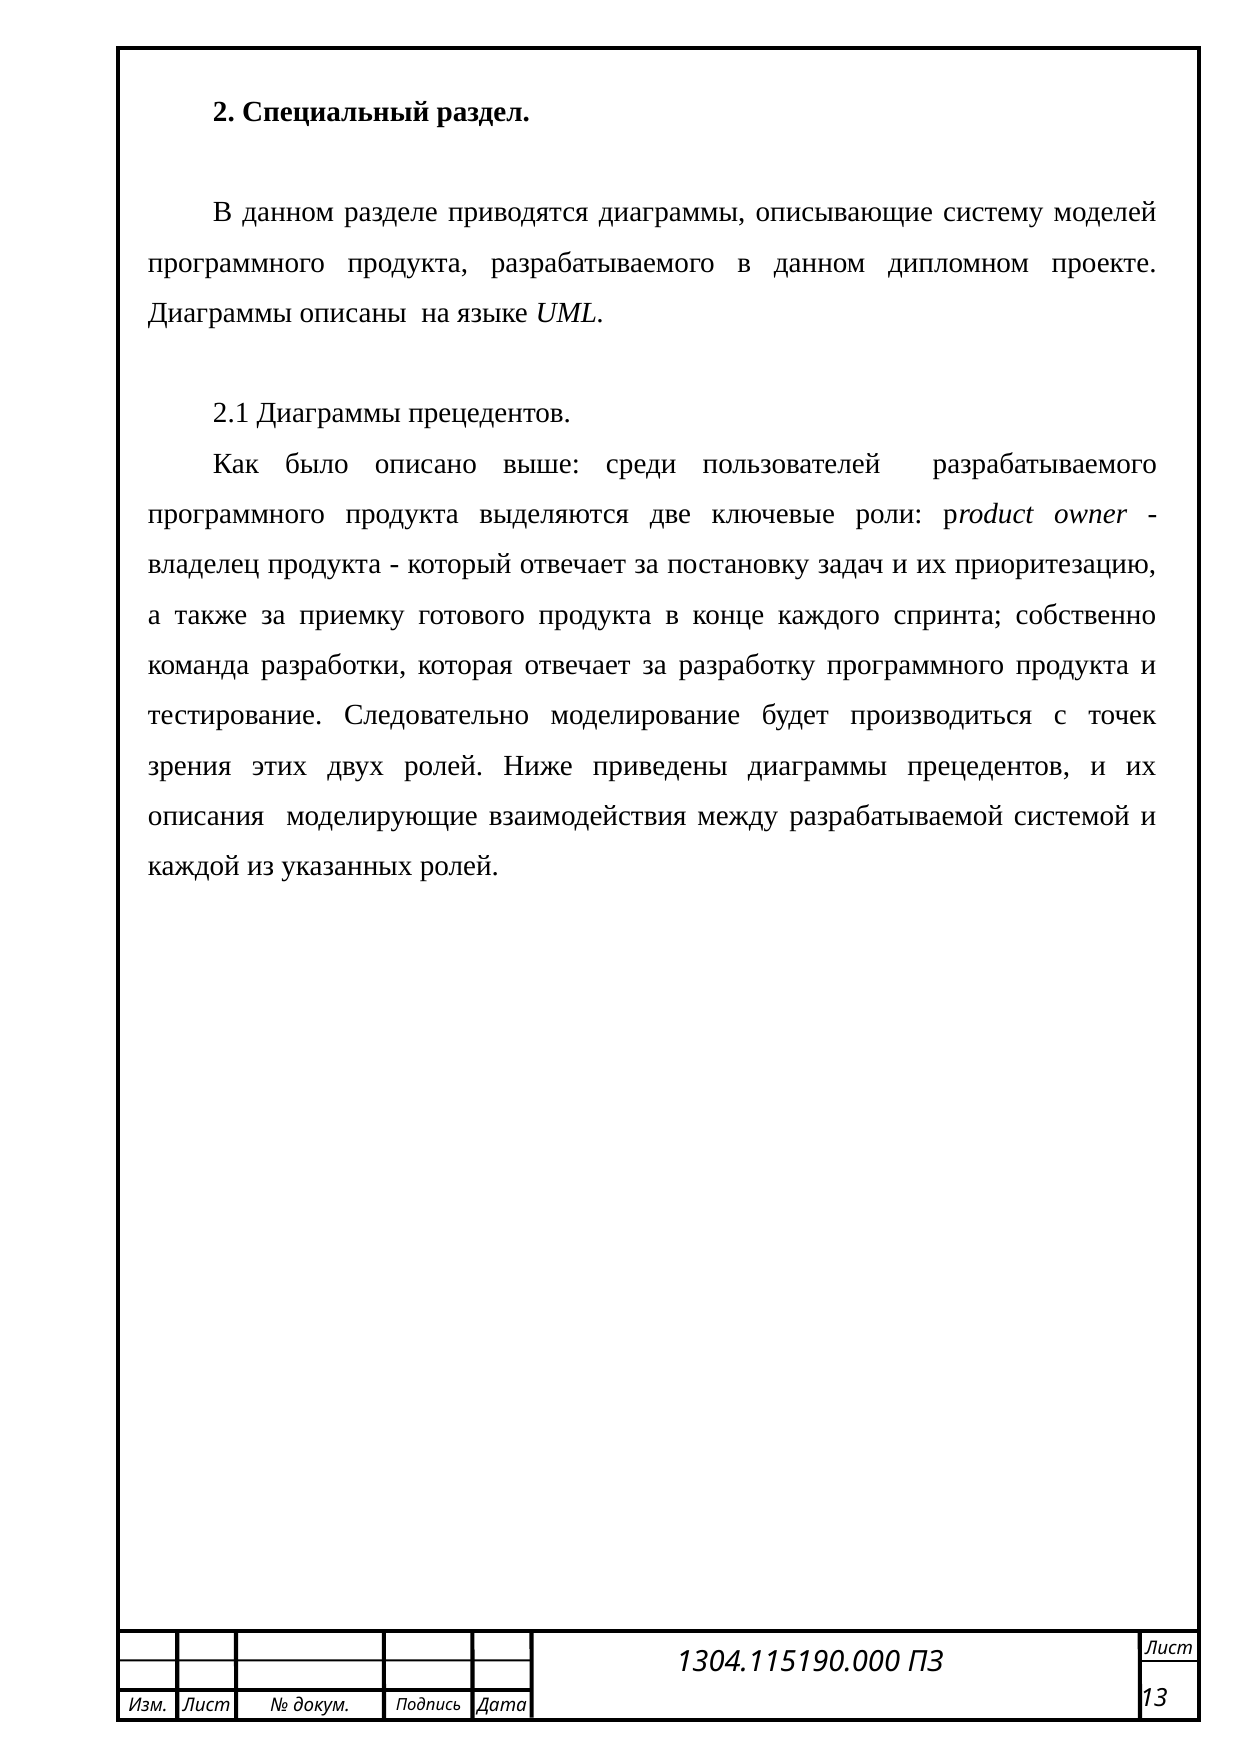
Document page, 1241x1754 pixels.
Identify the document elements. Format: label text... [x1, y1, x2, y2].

text Как было описано выше: среди пользователей разрабатываемого программного продукта выделяются две ключевые роли: product owner - владелец продукта - который отвечает за постановку задач и их приоритезацию, а также за приемку готового продукта в конце каждого спринта; собственно команда разработки, которая отвечает за разработку программного продукта и тестирование. Следовательно моделирование будет производиться с точек зрения этих двух ролей. Ниже приведены диаграммы прецедентов, и их описания моделирующие взаимодействия между разрабатываемой системой и каждой из указанных ролей. [148, 446, 1157, 882]
text 2.1 Диаграммы прецедентов. [148, 396, 1157, 429]
text В данном разделе приводятся диаграммы, описывающие систему моделей программного продукта, разрабатываемого в данном дипломном проекте. Диаграммы описаны на языке UML. [148, 194, 1157, 328]
text 2. Специальный раздел. [148, 94, 1157, 127]
